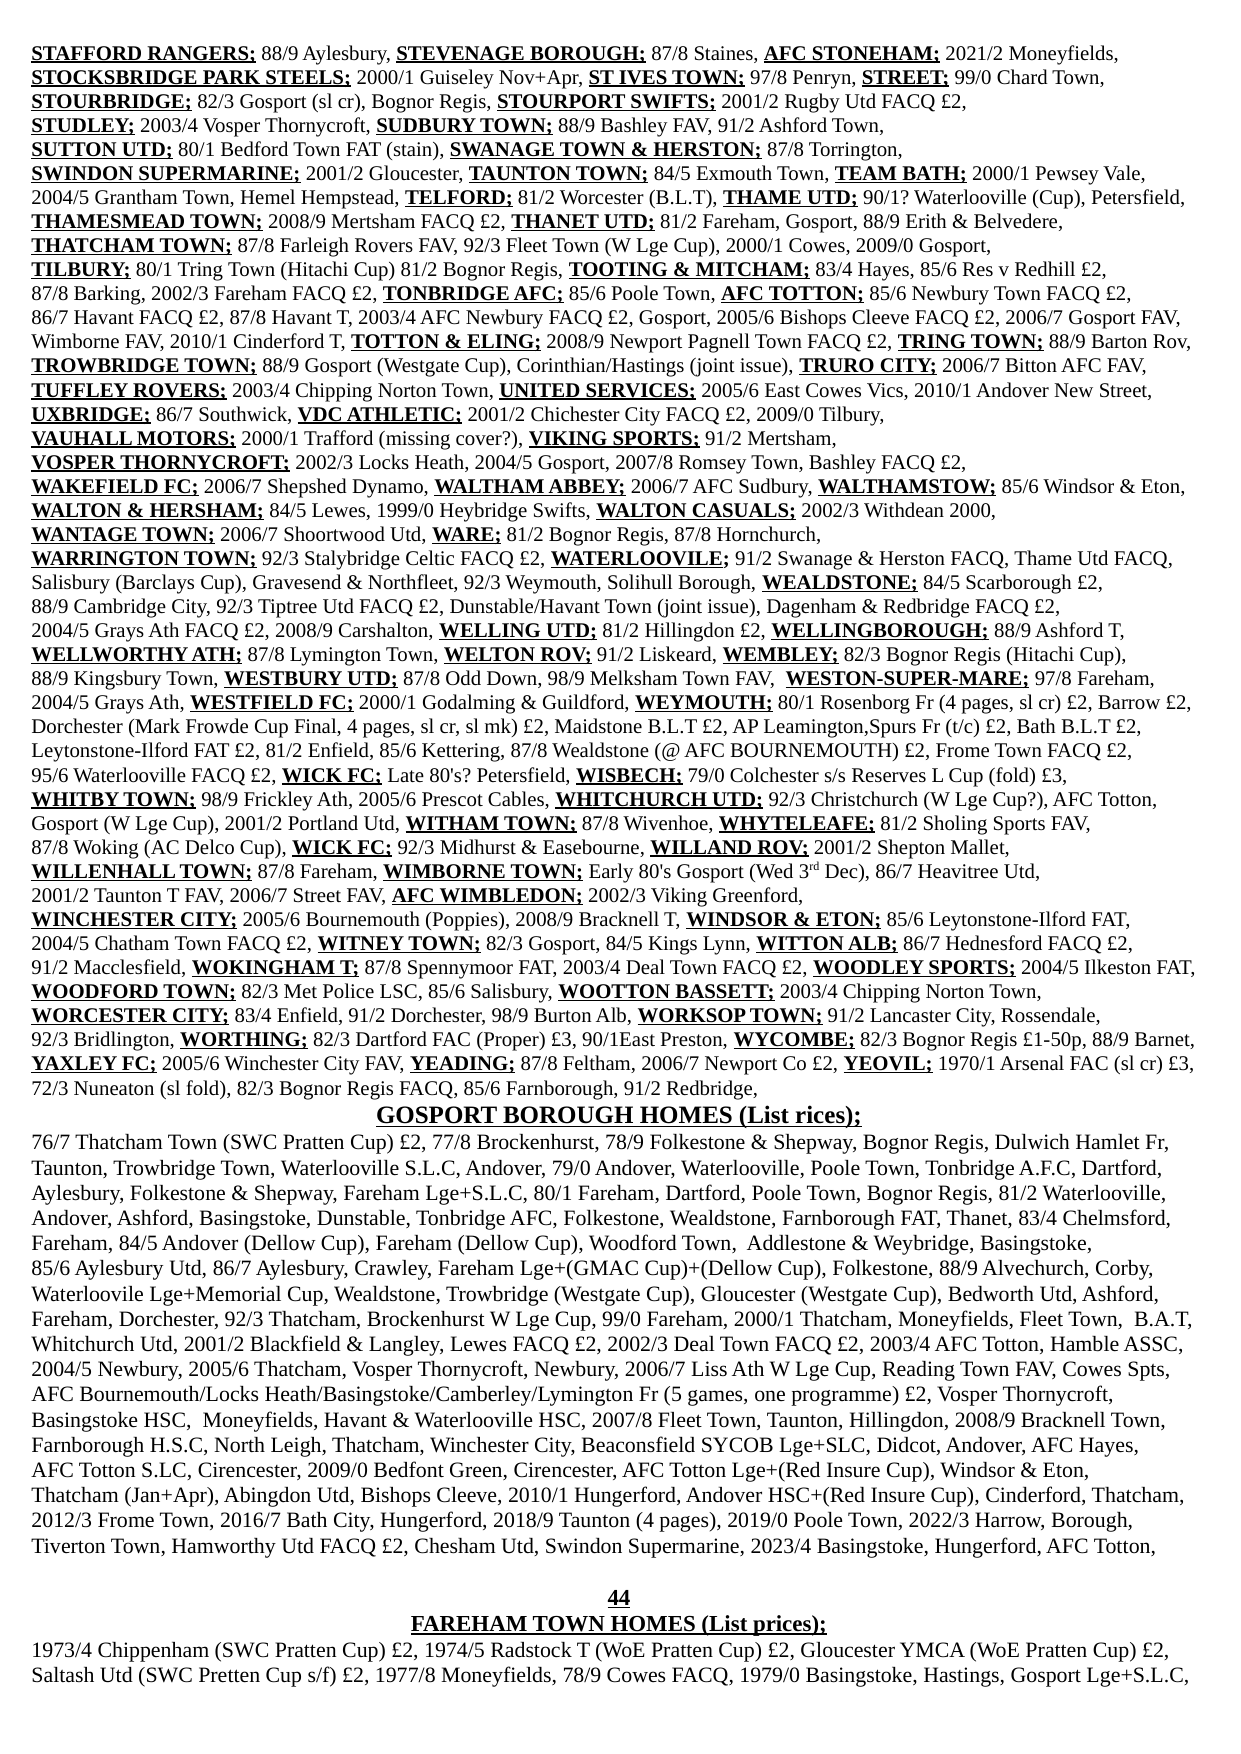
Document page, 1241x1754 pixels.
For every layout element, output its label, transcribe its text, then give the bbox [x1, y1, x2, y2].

text 92/3 Bridlington, WORTHING; 82/3 Dartford FAC (Proper) £3, 90/1East Preston, WYCOMBE; 82/3 Bognor Regis £1-50p, 88/9 Barnet, YAXLEY FC; 2005/6 Winchester City FAV, YEADING; 87/8 Feltham, 2006/7 Newport Co £2, YEOVIL; 1970/1 Arsenal FAC (sl cr) £3, 72/3 Nuneaton (sl fold), 82/3 Bognor Regis FACQ, 85/6 Farnborough, 91/2 Redbridge, [31, 1027, 1206, 1101]
text 2004/5 Grantham Town, Hemel Hempstead, TELFORD; 81/2 Worcester (B.L.T), THAME UTD; 90/1? Waterlooville (Cup), Petersfield, THAMESMEAD TOWN; 2008/9 Mertsham FACQ £2, THANET UTD; 81/2 Fareham, Gosport, 88/9 Erith & Belvedere, [31, 185, 1206, 233]
text WANTAGE TOWN; 2006/7 Shoortwood Utd, WARE; 81/2 Bognor Regis, 87/8 Hornchurch, [31, 522, 1206, 546]
text SUTTON UTD; 80/1 Bedford Town FAT (stain), SWANAGE TOWN & HERSTON; 87/8 Torrington, [31, 137, 1206, 161]
text WILLENHALL TOWN; 87/8 Fareham, WIMBORNE TOWN; Early 80's Gosport (Wed 3rd Dec), 86/7 Heavitree Utd, [31, 859, 1206, 883]
text FAREHAM TOWN HOMES (List prices); [31, 1611, 1206, 1637]
text 91/2 Macclesfield, WOKINGHAM T; 87/8 Spennymoor FAT, 2003/4 Deal Town FACQ £2, WOODLEY SPORTS; 2004/5 Ilkeston FAT, WOODFORD TOWN; 82/3 Met Police LSC, 85/6 Salisbury, WOOTTON BASSETT; 2003/4 Chipping Norton Town, [31, 955, 1206, 1003]
text STUDLEY; 2003/4 Vosper Thornycroft, SUDBURY TOWN; 88/9 Bashley FAV, 91/2 Ashford Town, [31, 113, 1206, 137]
text THATCHAM TOWN; 87/8 Farleigh Rovers FAV, 92/3 Fleet Town (W Lge Cup), 2000/1 Cowes, 2009/0 Gosport, [31, 233, 1206, 257]
text AFC Totton S.LC, Cirencester, 2009/0 Bedfont Green, Cirencester, AFC Totton Lge+(Red Insure Cup), Windsor & Eton, [31, 1457, 1206, 1482]
text 1973/4 Chippenham (SWC Pratten Cup) £2, 1974/5 Radstock T (WoE Pratten Cup) £2, Gloucester YMCA (WoE Pratten Cup) £2, Saltash Utd (SWC Pretten Cup s/f) £2, 1977/8 Moneyfields, 78/9 Cowes FACQ, 1979/0 Basingstoke, Hastings, Gosport Lge+S.L.C, [31, 1637, 1206, 1687]
text WORCESTER CITY; 83/4 Enfield, 91/2 Dorchester, 98/9 Burton Alb, WORKSOP TOWN; 91/2 Lancaster City, Rossendale, [31, 1003, 1206, 1027]
text 85/6 Aylesbury Utd, 86/7 Aylesbury, Crawley, Fareham Lge+(GMAC Cup)+(Dellow Cup), Folkestone, 88/9 Alvechurch, Corby, Waterloovile Lge+Memorial Cup, Wealdstone, Trowbridge (Westgate Cup), Gloucester (Westgate Cup), Bedworth Utd, Ashford, Fareham, Dorchester, 92/3 Thatcham, Brockenhurst W Lge Cup, 99/0 Fareham, 2000/1 Thatcham, Moneyfields, Fleet Town, B.A.T, Whitchurch Utd, 2001/2 Blackfield & Langley, Lewes FACQ £2, 2002/3 Deal Town FACQ £2, 2003/4 AFC Totton, Hamble ASSC, 2004/5 Newbury, 2005/6 Thatcham, Vosper Thornycroft, Newbury, 2006/7 Liss Ath W Lge Cup, Reading Town FAV, Cowes Spts, AFC Bournemouth/Locks Heath/Basingstoke/Camberley/Lymington Fr (5 games, one programme) £2, Vosper Thornycroft, Basingstoke HSC, Moneyfields, Havant & Waterlooville HSC, 2007/8 Fleet Town, Taunton, Hillingdon, 2008/9 Bracknell Town, Farnborough H.S.C, North Leigh, Thatcham, Winchester City, Beaconsfield SYCOB Lge+SLC, Didcot, Andover, AFC Hayes, [31, 1255, 1206, 1457]
text 95/6 Waterlooville FACQ £2, WICK FC; Late 80's? Petersfield, WISBECH; 79/0 Colchester s/s Reserves L Cup (fold) £3, [31, 762, 1206, 787]
text WAKEFIELD FC; 2006/7 Shepshed Dynamo, WALTHAM ABBEY; 2006/7 AFC Sudbury, WALTHAMSTOW; 85/6 Windsor & Eton, WALTON & HERSHAM; 84/5 Lewes, 1999/0 Heybridge Swifts, WALTON CASUALS; 2002/3 Withdean 2000, [31, 474, 1206, 522]
text 86/7 Havant FACQ £2, 87/8 Havant T, 2003/4 AFC Newbury FACQ £2, Gosport, 2005/6 Bishops Cleeve FACQ £2, 2006/7 Gosport FAV, Wimborne FAV, 2010/1 Cinderford T, TOTTON & ELING; 2008/9 Newport Pagnell Town FACQ £2, TRING TOWN; 88/9 Barton Rov, TROWBRIDGE TOWN; 88/9 Gosport (Westgate Cup), Corinthian/Hastings (joint issue), TRURO CITY; 2006/7 Bitton AFC FAV, TUFFLEY ROVERS; 2003/4 Chipping Norton Town, UNITED SERVICES; 2005/6 East Cowes Vics, 2010/1 Andover New Street, UXBRIDGE; 86/7 Southwick, VDC ATHLETIC; 2001/2 Chichester City FACQ £2, 2009/0 Tilbury, [31, 305, 1206, 426]
text VOSPER THORNYCROFT; 2002/3 Locks Heath, 2004/5 Gosport, 2007/8 Romsey Town, Bashley FACQ £2, [31, 450, 1206, 474]
text 87/8 Woking (AC Delco Cup), WICK FC; 92/3 Midhurst & Easebourne, WILLAND ROV; 2001/2 Shepton Mallet, [31, 835, 1206, 859]
text 2001/2 Taunton T FAV, 2006/7 Street FAV, AFC WIMBLEDON; 2002/3 Viking Greenford, [31, 883, 1206, 907]
text 76/7 Thatcham Town (SWC Pratten Cup) £2, 77/8 Brockenhurst, 78/9 Folkestone & Shepway, Bognor Regis, Dulwich Hamlet Fr, Taunton, Trowbridge Town, Waterlooville S.L.C, Andover, 79/0 Andover, Waterlooville, Poole Town, Tonbridge A.F.C, Dartford, Aylesbury, Folkestone & Shepway, Fareham Lge+S.L.C, 80/1 Fareham, Dartford, Poole Town, Bognor Regis, 81/2 Waterlooville, Andover, Ashford, Basingstoke, Dunstable, Tonbridge AFC, Folkestone, Wealdstone, Farnborough FAT, Thanet, 83/4 Chelmsford, Fareham, 84/5 Andover (Dellow Cup), Fareham (Dellow Cup), Woodford Town, Addlestone & Weybridge, Basingstoke, [31, 1129, 1206, 1255]
text 44 [31, 1584, 1206, 1611]
text Thatcham (Jan+Apr), Abingdon Utd, Bishops Cleeve, 2010/1 Hungerford, Andover HSC+(Red Insure Cup), Cinderford, Thatcham, 2012/3 Frome Town, 2016/7 Bath City, Hungerford, 2018/9 Taunton (4 pages), 2019/0 Poole Town, 2022/3 Harrow, Borough, Tiverton Town, Hamworthy Utd FACQ £2, Chesham Utd, Swindon Supermarine, 2023/4 Basingstoke, Hungerford, AFC Totton, [31, 1482, 1206, 1558]
text SWINDON SUPERMARINE; 2001/2 Gloucester, TAUNTON TOWN; 84/5 Exmouth Town, TEAM BATH; 2000/1 Pewsey Vale, [31, 161, 1206, 185]
text WINCHESTER CITY; 2005/6 Bournemouth (Poppies), 2008/9 Bracknell T, WINDSOR & ETON; 85/6 Leytonstone-Ilford FAT, [31, 907, 1206, 931]
text TILBURY; 80/1 Tring Town (Hitachi Cup) 81/2 Bognor Regis, TOOTING & MITCHAM; 83/4 Hayes, 85/6 Res v Redhill £2, [31, 257, 1206, 281]
text GOSPORT BOROUGH HOMES (List rices); [31, 1101, 1206, 1129]
text WHITBY TOWN; 98/9 Frickley Ath, 2005/6 Prescot Cables, WHITCHURCH UTD; 92/3 Christchurch (W Lge Cup?), AFC Totton, Gosport (W Lge Cup), 2001/2 Portland Utd, WITHAM TOWN; 87/8 Wivenhoe, WHYTELEAFE; 81/2 Sholing Sports FAV, [31, 787, 1206, 835]
text STAFFORD RANGERS; 88/9 Aylesbury, STEVENAGE BOROUGH; 87/8 Staines, AFC STONEHAM; 2021/2 Moneyfields, [31, 41, 1206, 65]
text 87/8 Barking, 2002/3 Fareham FACQ £2, TONBRIDGE AFC; 85/6 Poole Town, AFC TOTTON; 85/6 Newbury Town FACQ £2, [31, 281, 1206, 305]
text VAUHALL MOTORS; 2000/1 Trafford (missing cover?), VIKING SPORTS; 91/2 Mertsham, [31, 426, 1206, 450]
text 2004/5 Chatham Town FACQ £2, WITNEY TOWN; 82/3 Gosport, 84/5 Kings Lynn, WITTON ALB; 86/7 Hednesford FACQ £2, [31, 931, 1206, 955]
text 88/9 Cambridge City, 92/3 Tiptree Utd FACQ £2, Dunstable/Havant Town (joint issue), Dagenham & Redbridge FACQ £2, [31, 594, 1206, 618]
text 88/9 Kingsbury Town, WESTBURY UTD; 87/8 Odd Down, 98/9 Melksham Town FAV, WESTON-SUPER-MARE; 97/8 Fareham, 2004/5 Grays Ath, WESTFIELD FC; 2000/1 Godalming & Guildford, WEYMOUTH; 80/1 Rosenborg Fr (4 pages, sl cr) £2, Barrow £2, Dorchester (Mark Frowde Cup Final, 4 pages, sl cr, sl mk) £2, Maidstone B.L.T £2, AP Leamington,Spurs Fr (t/c) £2, Bath B.L.T £2, Leytonstone-Ilford FAT £2, 81/2 Enfield, 85/6 Kettering, 87/8 Wealdstone (@ AFC BOURNEMOUTH) £2, Frome Town FACQ £2, [31, 666, 1206, 762]
text STOURBRIDGE; 82/3 Gosport (sl cr), Bognor Regis, STOURPORT SWIFTS; 2001/2 Rugby Utd FACQ £2, [31, 89, 1206, 113]
text STOCKSBRIDGE PARK STEELS; 2000/1 Guiseley Nov+Apr, ST IVES TOWN; 97/8 Penryn, STREET; 99/0 Chard Town, [31, 65, 1206, 89]
text 2004/5 Grays Ath FACQ £2, 2008/9 Carshalton, WELLING UTD; 81/2 Hillingdon £2, WELLINGBOROUGH; 88/9 Ashford T, WELLWORTHY ATH; 87/8 Lymington Town, WELTON ROV; 91/2 Liskeard, WEMBLEY; 82/3 Bognor Regis (Hitachi Cup), [31, 618, 1206, 666]
text WARRINGTON TOWN; 92/3 Stalybridge Celtic FACQ £2, WATERLOOVILE; 91/2 Swanage & Herston FACQ, Thame Utd FACQ, Salisbury (Barclays Cup), Gravesend & Northfleet, 92/3 Weymouth, Solihull Borough, WEALDSTONE; 84/5 Scarborough £2, [31, 546, 1206, 594]
